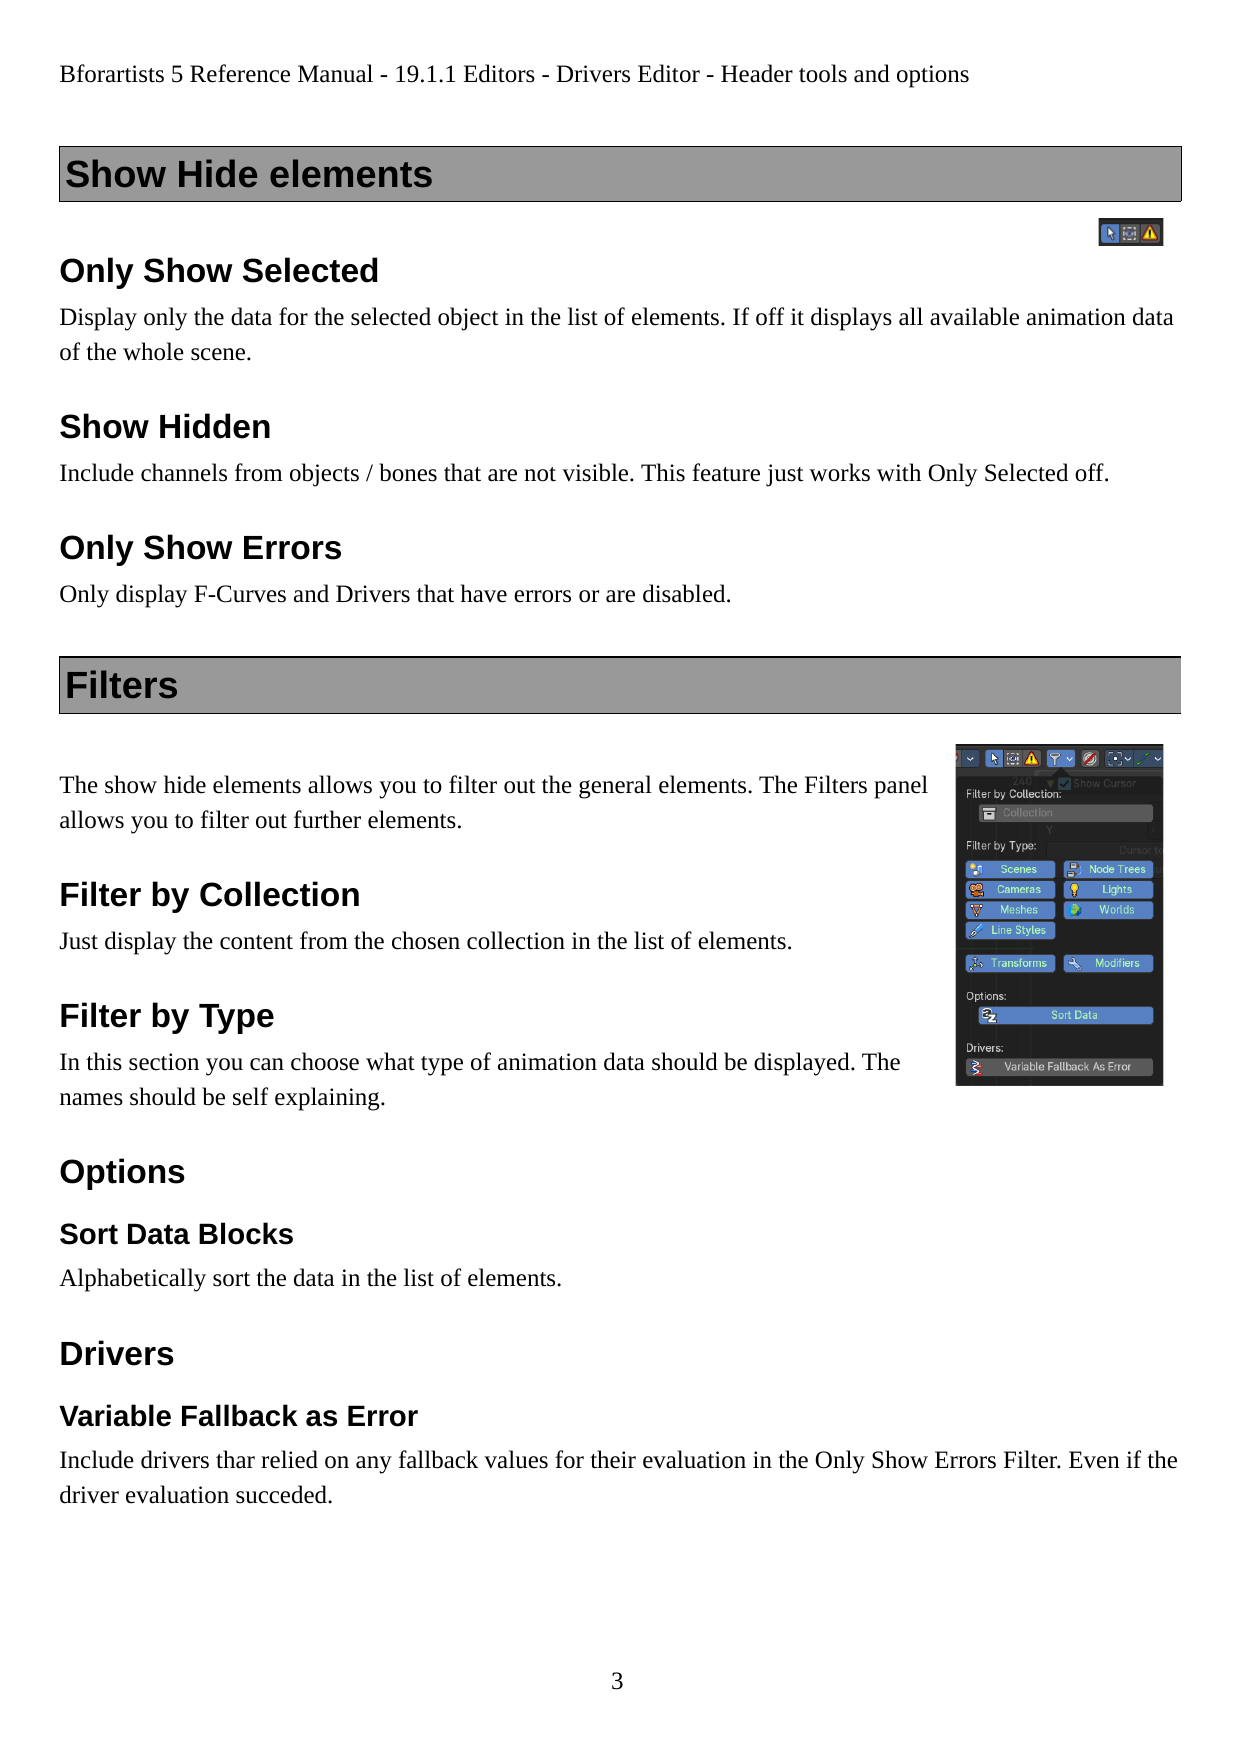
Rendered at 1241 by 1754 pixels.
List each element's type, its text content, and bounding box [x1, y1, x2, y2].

picture [955, 744, 1164, 1086]
subtitle Filter by Type [59, 996, 955, 1034]
subtitle [1164, 996, 1181, 1034]
text Display only the data for the selected object in the list of elements. If off it displays all available animation data of the whole scene. [59, 302, 1181, 365]
text Only display F-Curves and Drivers that have errors or are disabled. [59, 579, 1181, 607]
subtitle Options [59, 1151, 1181, 1190]
subtitle Only Show Selected [59, 251, 1181, 289]
subtitle Drivers [59, 1333, 1181, 1372]
subtitle Filter by Collection [59, 875, 955, 913]
subtitle [1164, 875, 1181, 913]
text Include channels from objects / bones that are not visible. This feature just works with Only Selected off. [59, 458, 1181, 486]
subtitle Sort Data Blocks [59, 1217, 1181, 1251]
table_header Show Hide elements [60, 147, 1181, 201]
text In this section you can choose what type of animation data should be displayed. The names should be self explaining. [59, 1047, 1181, 1110]
text Just display the content from the chosen collection in the list of elements. [59, 926, 955, 955]
subtitle Only Show Errors [59, 527, 1181, 566]
text Include drivers thar relied on any fallback values for their evaluation in the Only Show Errors Filter. Even if the driver evaluation succeded. [59, 1445, 1181, 1508]
table_header Filters [60, 658, 1181, 713]
subtitle Show Hidden [59, 406, 1181, 445]
text The show hide elements allows you to filter out the general elements. The Filters panel allows you to filter out further elements. [59, 771, 955, 834]
picture [1098, 218, 1164, 246]
subtitle Variable Fallback as Error [59, 1399, 1181, 1433]
text Alphabetically sort the data in the list of elements. [59, 1263, 1181, 1292]
